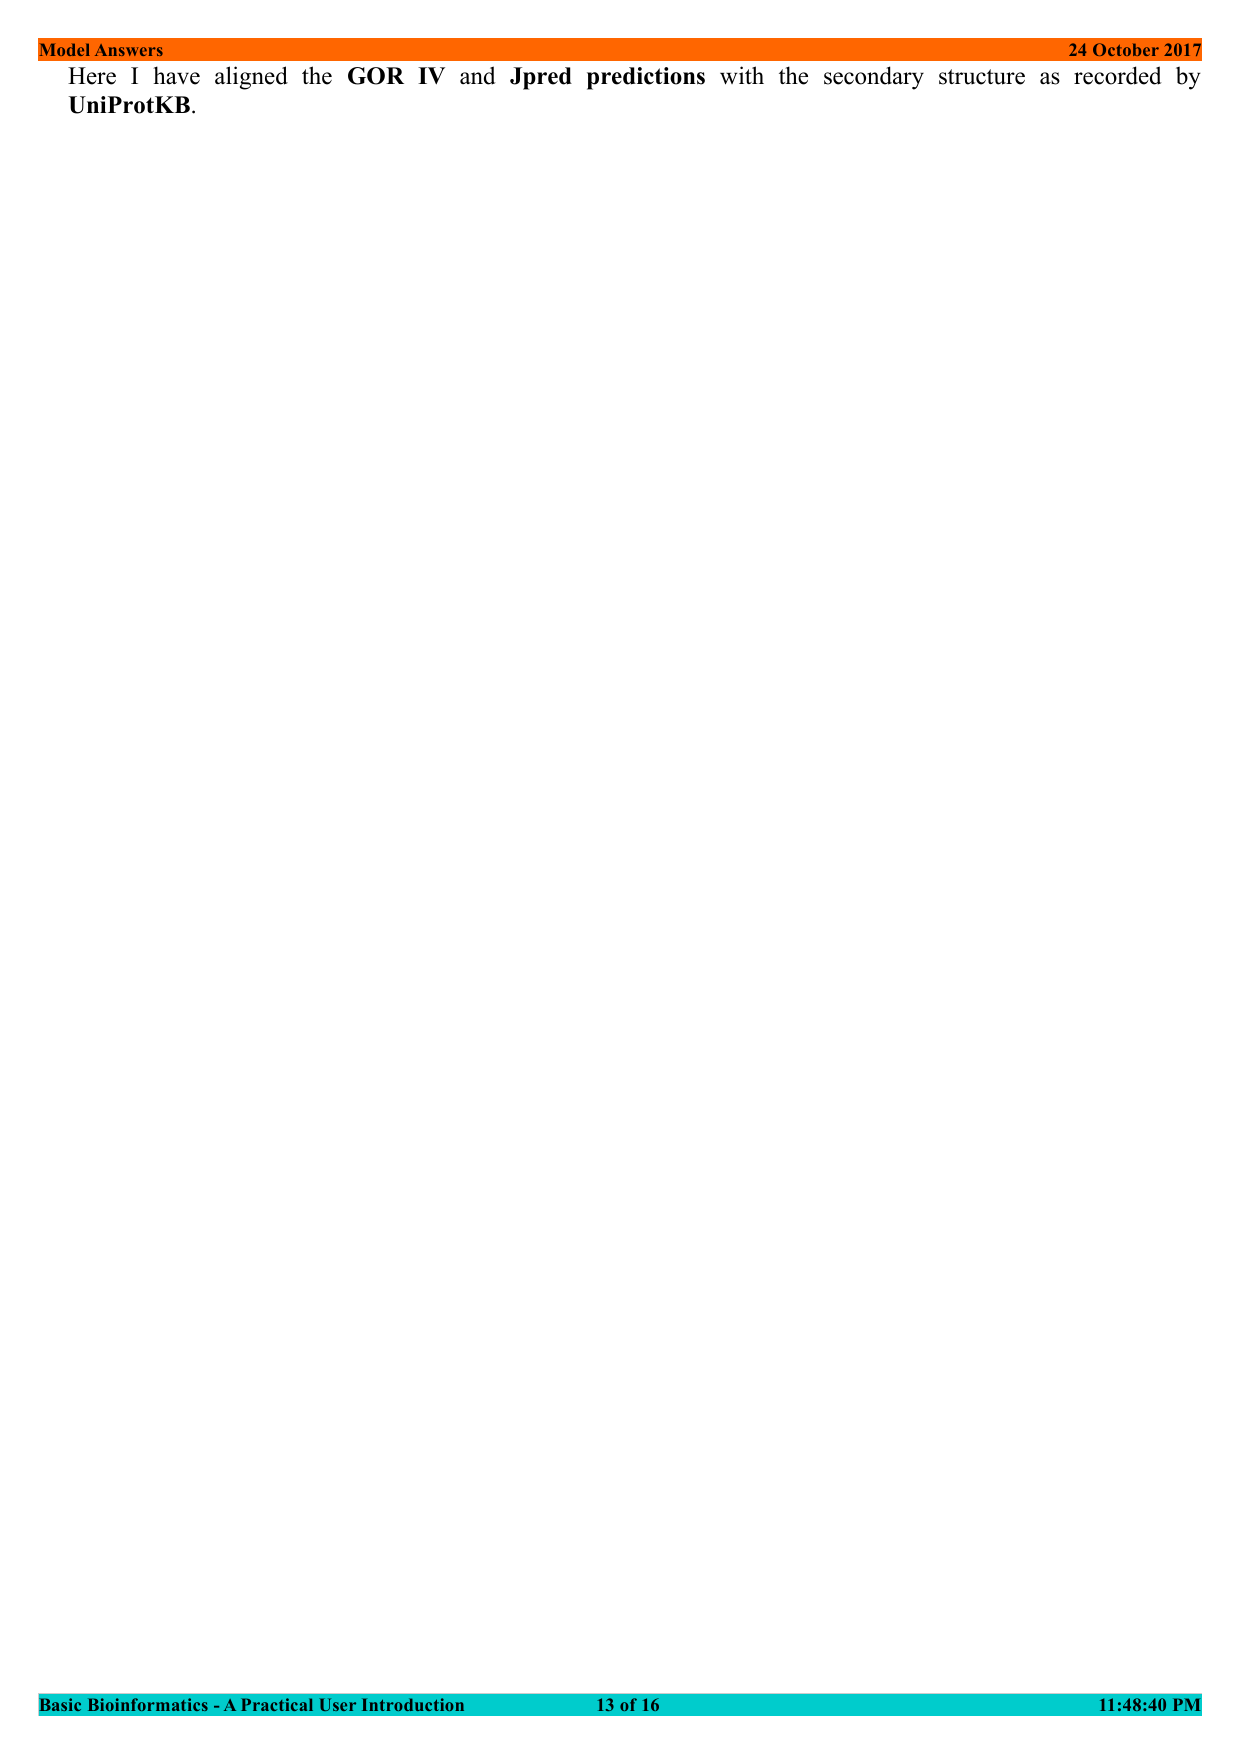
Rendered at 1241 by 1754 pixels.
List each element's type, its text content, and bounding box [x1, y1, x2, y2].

text Here I have aligned the GOR IV and Jpred predictions with the secondary structure as recorded by UniProtKB. [68, 61, 1202, 119]
